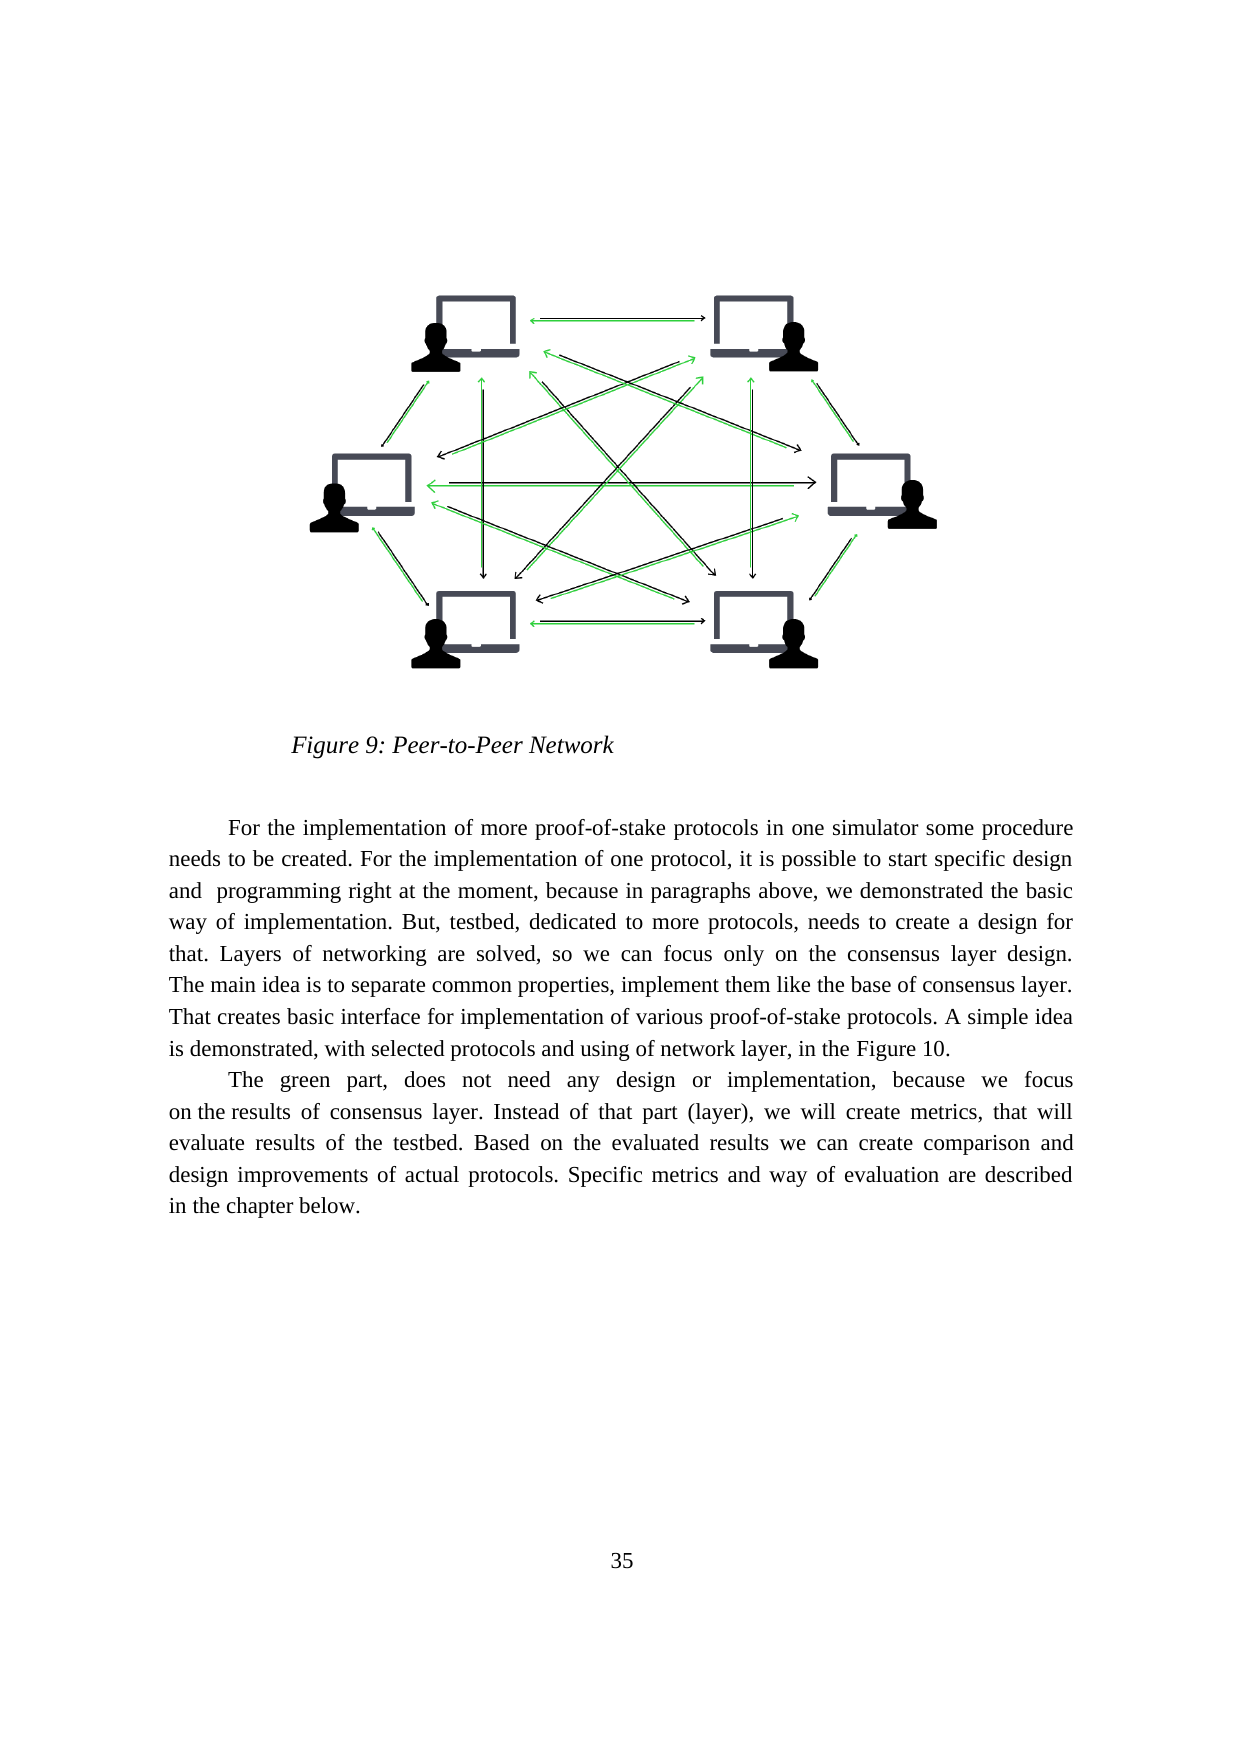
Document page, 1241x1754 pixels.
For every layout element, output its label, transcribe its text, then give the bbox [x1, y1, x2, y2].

text Figure 9: Peer-to-Peer Network [291, 716, 953, 758]
text The green part, does not need any design or implementation, because we focus on the results of consensus layer. Instead of that part (layer), we will create metrics, that will evaluate results of the testbed. Based on the evaluated results we can create comparison and design improvements of actual protocols. Specific metrics and way of evaluation are described in the chapter below. [169, 1066, 1075, 1219]
text For the implementation of more proof-of-stake protocols in one simulator some procedure needs to be created. For the implementation of one protocol, it is possible to start specific design and programming right at the moment, because in paragraphs above, we demonstrated the basic way of implementation. But, testbed, dedicated to more protocols, needs to create a design for that. Layers of networking are solved, so we can focus only on the consensus layer design. The main idea is to separate common properties, implement them like the base of consensus layer. That creates basic interface for implementation of various proof-of-stake protocols. A simple idea is demonstrated, with selected protocols and using of network layer, in the Figure 10. [169, 814, 1075, 1061]
picture [291, 219, 953, 716]
